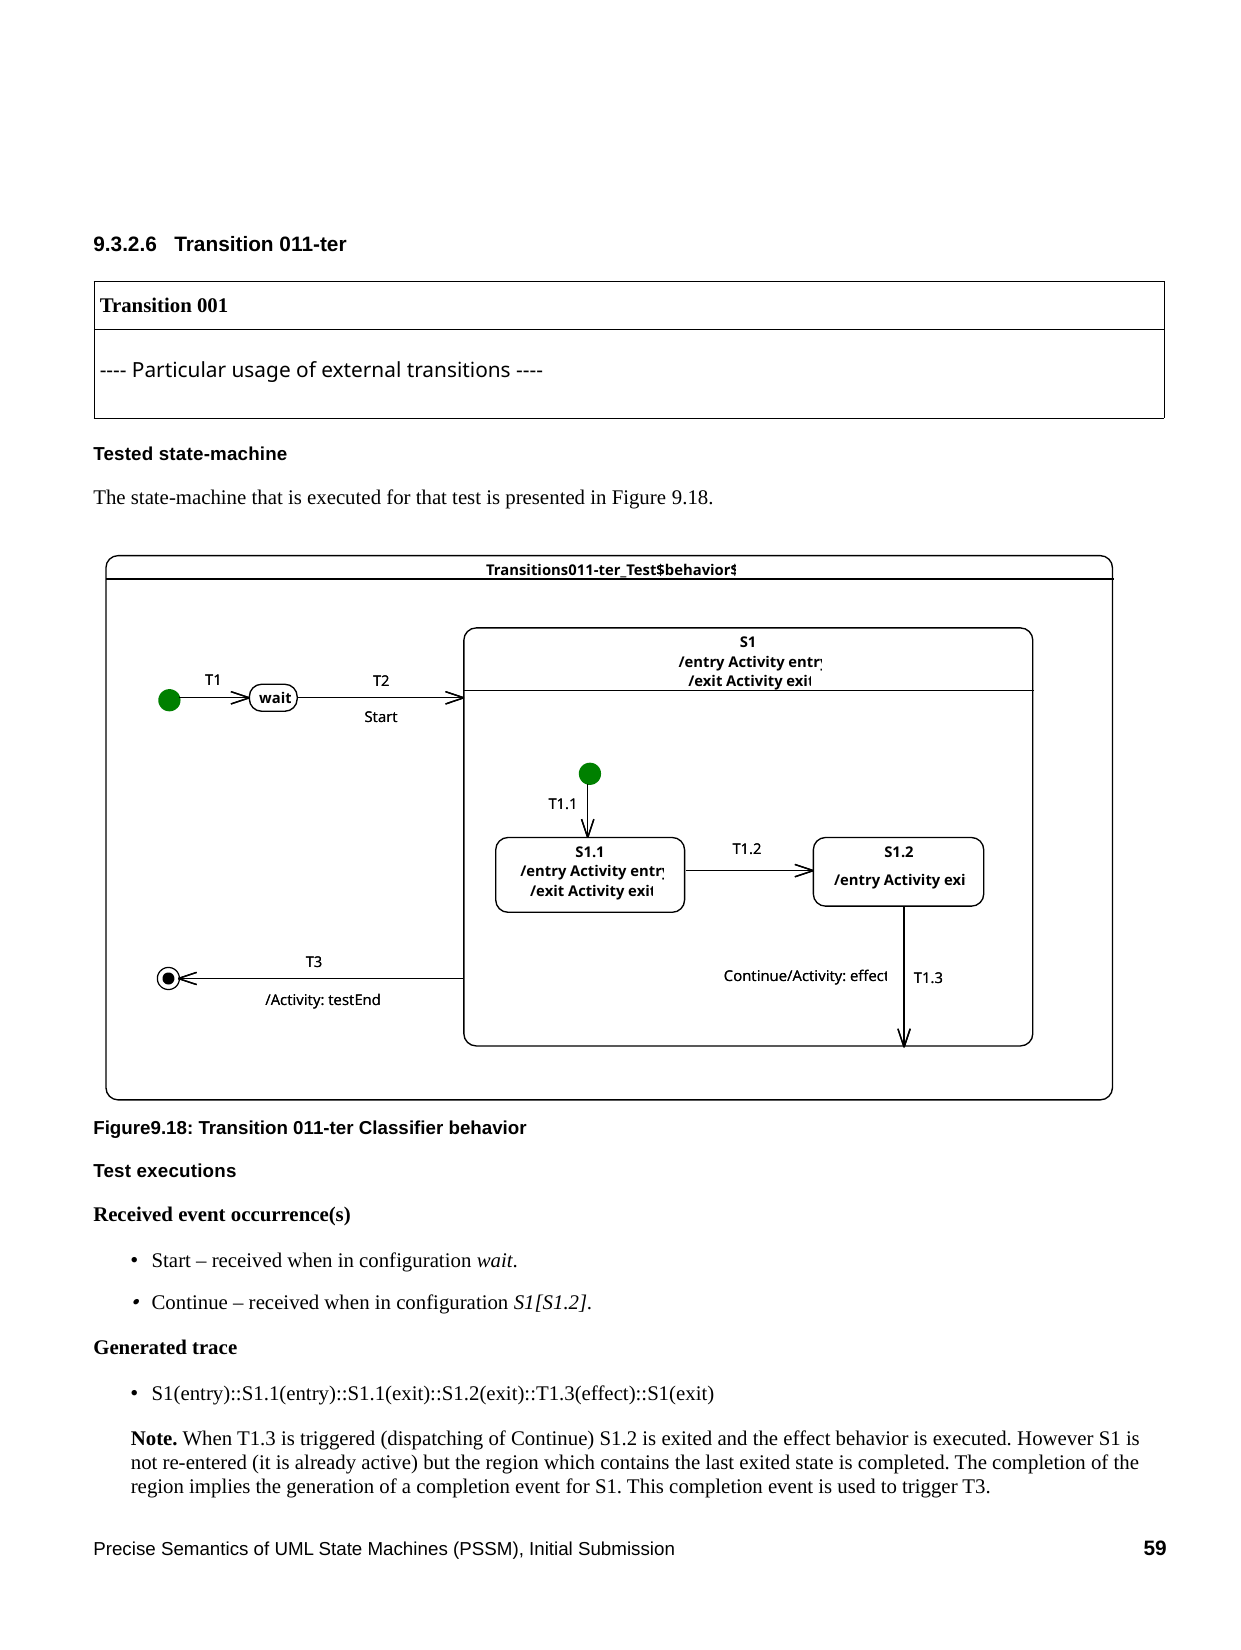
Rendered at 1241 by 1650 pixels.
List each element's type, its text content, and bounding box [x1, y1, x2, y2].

text Figure9.18: Transition 011-ter Classifier behavior [93, 543, 1127, 1139]
table_cell ---- Particular usage of external transitions ---- [95, 330, 1164, 417]
list S1(entry)::S1.1(entry)::S1.1(exit)::S1.2(exit)::T1.3(effect)::S1(exit) [131, 1380, 1164, 1405]
text The state-machine that is executed for that test is presented in Figure 9.18. [93, 485, 1164, 509]
list Continue – received when in configuration S1[S1.2]. [131, 1289, 1164, 1314]
text Note. When T1.3 is triggered (dispatching of Continue) S1.2 is exited and the effect behavior is executed. However S1 is not re-entered (it is already active) but the region which contains the last exited state is completed. The completion of the region implies the generation of a completion event for S1. This completion event is used to trigger T3. [131, 1426, 1164, 1498]
subtitle Test executions [93, 530, 1164, 1181]
list Start – received when in configuration wait. [131, 1247, 1164, 1272]
subtitle Transition 011-ter [93, 231, 1164, 256]
text Generated trace [93, 1335, 1164, 1359]
table_header Transition 001 [95, 282, 1164, 329]
subtitle Tested state-machine [93, 442, 1164, 464]
text Received event occurrence(s) [93, 1202, 1164, 1226]
